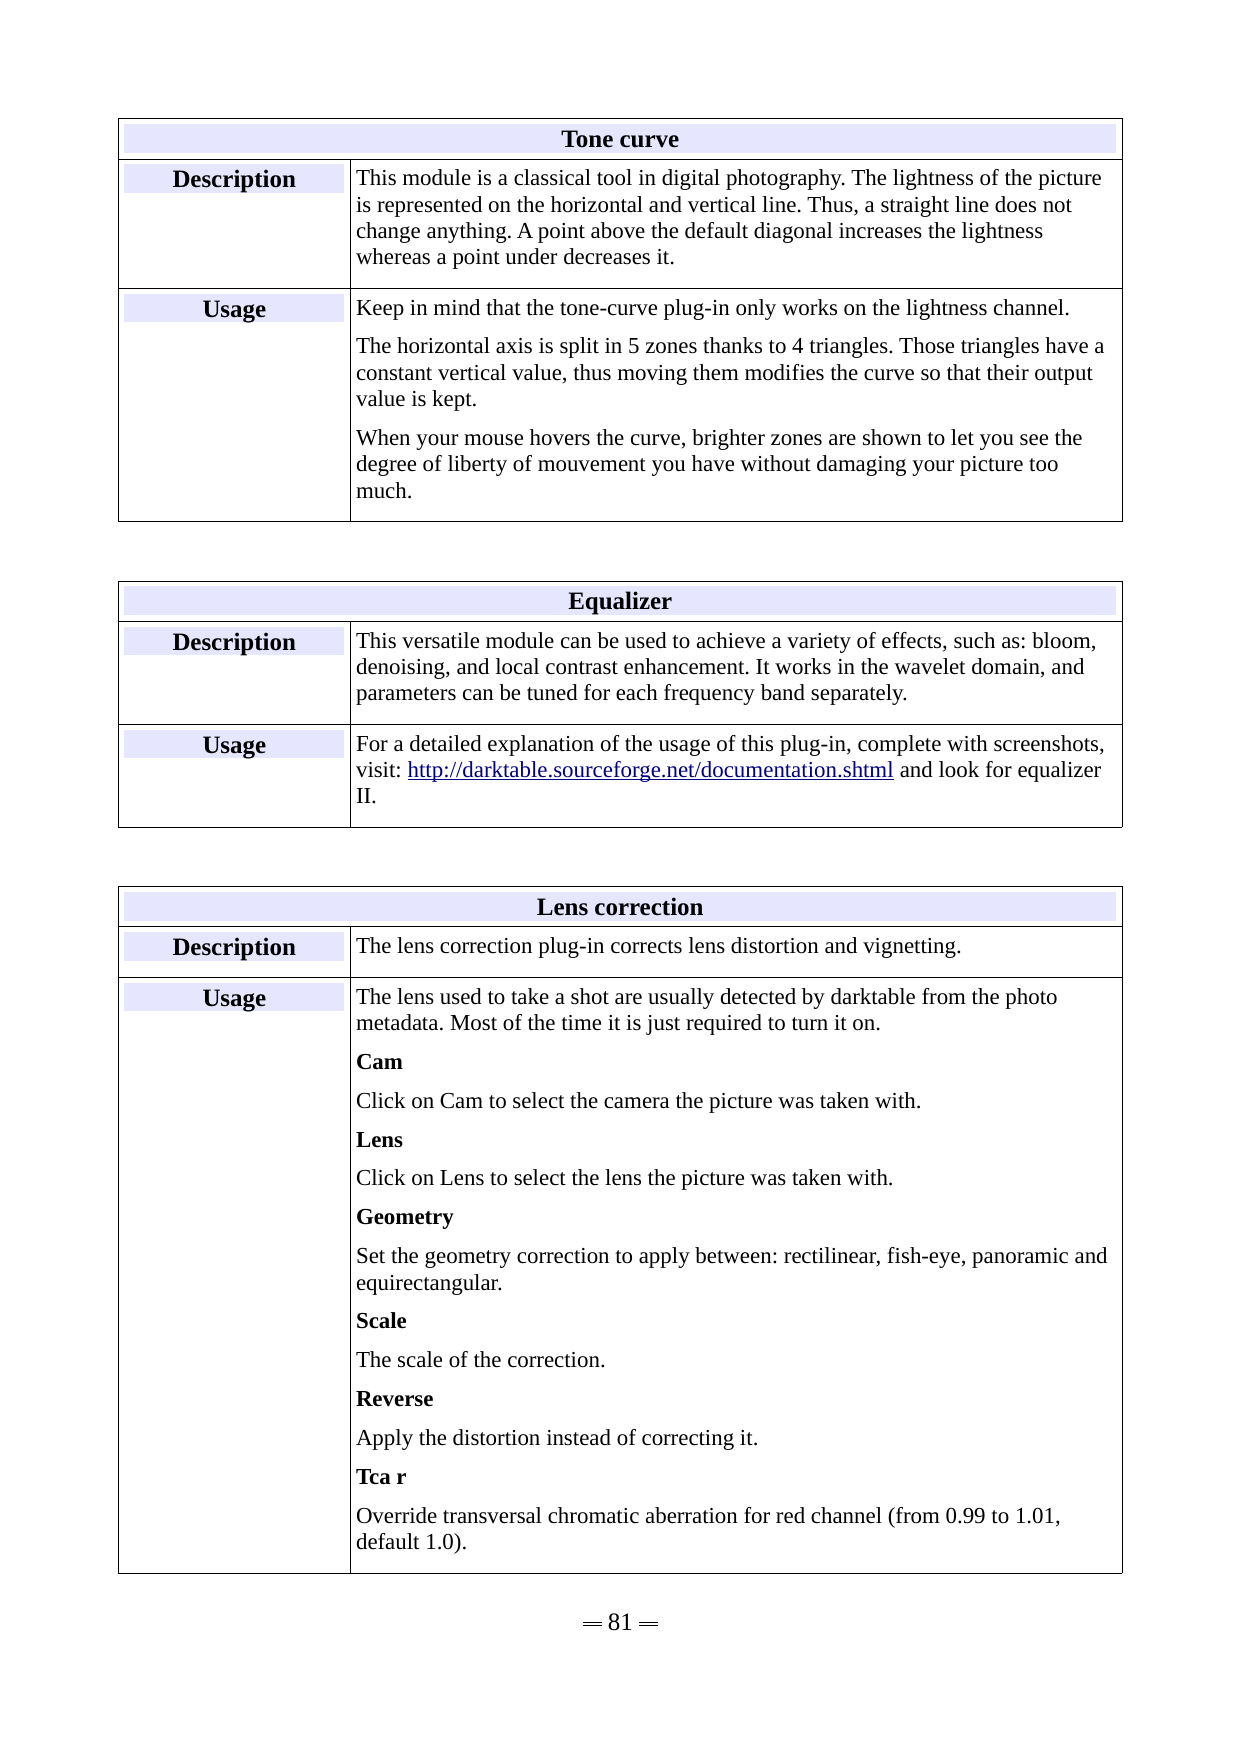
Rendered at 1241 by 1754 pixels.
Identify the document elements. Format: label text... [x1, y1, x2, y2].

table_cell For a detailed explanation of the usage of this plug-in, complete with screenshots, visit: http://darktable.sourceforge.net/documentation.shtml and look for equalizer II. [351, 725, 1122, 827]
table_cell Usage [119, 289, 350, 521]
table_cell Usage [119, 725, 350, 827]
table_cell The lens used to take a shot are usually detected by darktable from the photo metadata. Most of the time it is just required to turn it on. Cam Click on Cam to select the camera the picture was taken with. Lens Click on Lens to select the lens the picture was taken with. Geometry Set the geometry correction to apply between: rectilinear, fish-eye, panoramic and equirectangular. Scale The scale of the correction. Reverse Apply the distortion instead of correcting it. Tca r Override transversal chromatic aberration for red channel (from 0.99 to 1.01, default 1.0). [351, 978, 1122, 1573]
table_cell The lens correction plug-in corrects lens distortion and vignetting. [351, 927, 1122, 977]
table_header Tone curve [119, 119, 1122, 158]
table_cell Usage [119, 978, 350, 1573]
table_cell Description [119, 160, 350, 288]
table_cell This versatile module can be used to achieve a variety of effects, such as: bloom, denoising, and local contrast enhancement. It works in the wavelet domain, and parameters can be tuned for each frequency band separately. [351, 622, 1122, 724]
table_cell Keep in mind that the tone-curve plug-in only works on the lightness channel. The horizontal axis is split in 5 zones thanks to 4 triangles. Those triangles have a constant vertical value, thus moving them modifies the curve so that their output value is kept. When your mouse hovers the curve, brighter zones are shown to let you see the degree of liberty of mouvement you have without damaging your picture too much. [351, 289, 1122, 521]
table_header Lens correction [119, 887, 1122, 926]
table_cell Description [119, 622, 350, 724]
table_cell This module is a classical tool in digital photography. The lightness of the picture is represented on the horizontal and vertical line. Thus, a straight line does not change anything. A point above the default diagonal increases the lightness whereas a point under decreases it. [351, 160, 1122, 288]
table_cell Description [119, 927, 350, 977]
table_header Equalizer [119, 582, 1122, 621]
